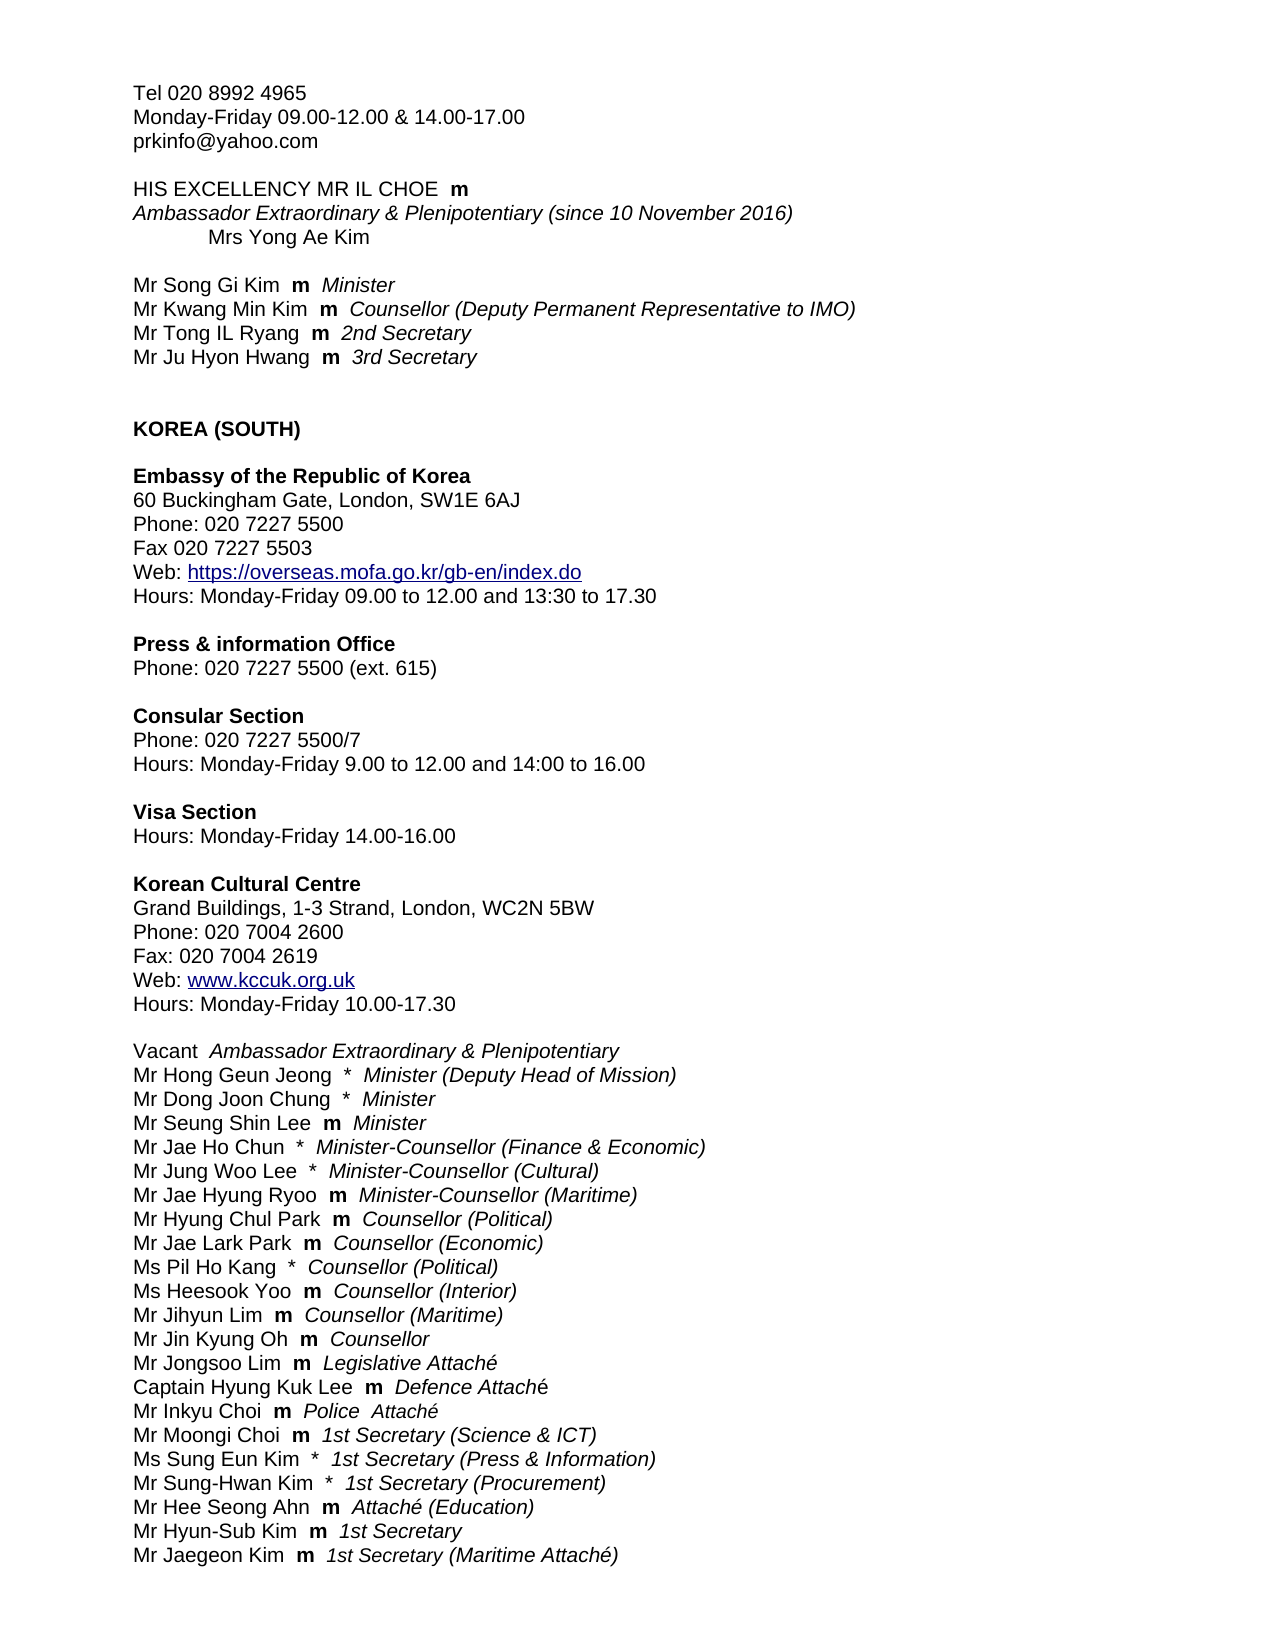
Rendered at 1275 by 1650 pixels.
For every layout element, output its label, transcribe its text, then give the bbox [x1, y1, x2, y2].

text Mr Sung-Hwan Kim * 1st Secretary (Procurement) [133, 1471, 1181, 1494]
text Tel 020 8992 4965 [133, 81, 1181, 105]
subtitle Embassy of the Republic of Korea [133, 464, 1181, 488]
text Mr Ju Hyon Hwang m 3rd Secretary [133, 344, 1181, 368]
text Mr Jae Hyung Ryoo m Minister-Counsellor (Maritime) [133, 1183, 1181, 1207]
text Mr Jae Ho Chun * Minister-Counsellor (Finance & Economic) [133, 1135, 1181, 1159]
text Vacant Ambassador Extraordinary & Plenipotentiary [133, 1039, 1181, 1063]
text Mr Song Gi Kim m Minister [133, 273, 1181, 297]
text Mr Kwang Min Kim m Counsellor (Deputy Permanent Representative to IMO) [133, 297, 1181, 321]
text Mr Tong IL Ryang m 2nd Secretary [133, 321, 1181, 344]
text Grand Buildings, 1-3 Strand, London, WC2N 5BW [133, 896, 1181, 919]
text Hours: Monday-Friday 10.00-17.30 [133, 991, 1181, 1015]
text Mr Hyung Chul Park m Counsellor (Political) [133, 1207, 1181, 1231]
text Phone: 020 7227 5500 [133, 512, 1181, 536]
text Phone: 020 7004 2600 [133, 919, 1181, 943]
text Mr Jae Lark Park m Counsellor (Economic) [133, 1231, 1181, 1255]
text Ms Pil Ho Kang * Counsellor (Political) [133, 1255, 1181, 1279]
text Mrs Yong Ae Kim [133, 225, 1181, 249]
text Phone: 020 7227 5500/7 [133, 728, 1181, 752]
text Mr Jung Woo Lee * Minister-Counsellor (Cultural) [133, 1159, 1181, 1183]
subtitle Visa Section [133, 800, 1181, 824]
text Ms Heesook Yoo m Counsellor (Interior) [133, 1279, 1181, 1303]
text Mr Hong Geun Jeong * Minister (Deputy Head of Mission) [133, 1063, 1181, 1087]
text Hours: Monday-Friday 09.00 to 12.00 and 13:30 to 17.30 [133, 584, 1181, 608]
text Mr Dong Joon Chung * Minister [133, 1087, 1181, 1111]
text Ambassador Extraordinary & Plenipotentiary (since 10 November 2016) [133, 201, 1181, 225]
text prkinfo@yahoo.com [133, 129, 1181, 153]
subtitle Press & information Office [133, 632, 1181, 656]
text Fax: 020 7004 2619 [133, 943, 1181, 967]
text Hours: Monday-Friday 14.00-16.00 [133, 824, 1181, 848]
text Phone: 020 7227 5500 (ext. 615) [133, 656, 1181, 680]
text Web: www.kccuk.org.uk [133, 967, 1181, 991]
text Mr Hyun-Sub Kim m 1st Secretary [133, 1518, 1181, 1542]
text Mr Hee Seong Ahn m Attaché (Education) [133, 1494, 1181, 1518]
text Mr Inkyu Choi m Police Attaché [133, 1399, 1181, 1423]
text Mr Jihyun Lim m Counsellor (Maritime) [133, 1303, 1181, 1327]
text Captain Hyung Kuk Lee m Defence Attaché [133, 1375, 1181, 1399]
text Korean Cultural Centre [133, 872, 1181, 896]
text HIS EXCELLENCY MR IL CHOE m [133, 177, 1181, 201]
text 60 Buckingham Gate, London, SW1E 6AJ [133, 488, 1181, 512]
text Monday-Friday 09.00-12.00 & 14.00-17.00 [133, 105, 1181, 129]
text Mr Seung Shin Lee m Minister [133, 1111, 1181, 1135]
text Web: https://overseas.mofa.go.kr/gb-en/index.do [133, 560, 1181, 584]
text KOREA (SOUTH) [133, 416, 1181, 440]
text Ms Sung Eun Kim * 1st Secretary (Press & Information) [133, 1447, 1181, 1471]
text Mr Jaegeon Kim m 1st Secretary (Maritime Attaché) [133, 1542, 1181, 1566]
text Hours: Monday-Friday 9.00 to 12.00 and 14:00 to 16.00 [133, 752, 1181, 776]
text Mr Moongi Choi m 1st Secretary (Science & ICT) [133, 1423, 1181, 1447]
text Mr Jongsoo Lim m Legislative Attaché [133, 1351, 1181, 1375]
text Consular Section [133, 704, 1181, 728]
text Fax 020 7227 5503 [133, 536, 1181, 560]
text Mr Jin Kyung Oh m Counsellor [133, 1327, 1181, 1351]
